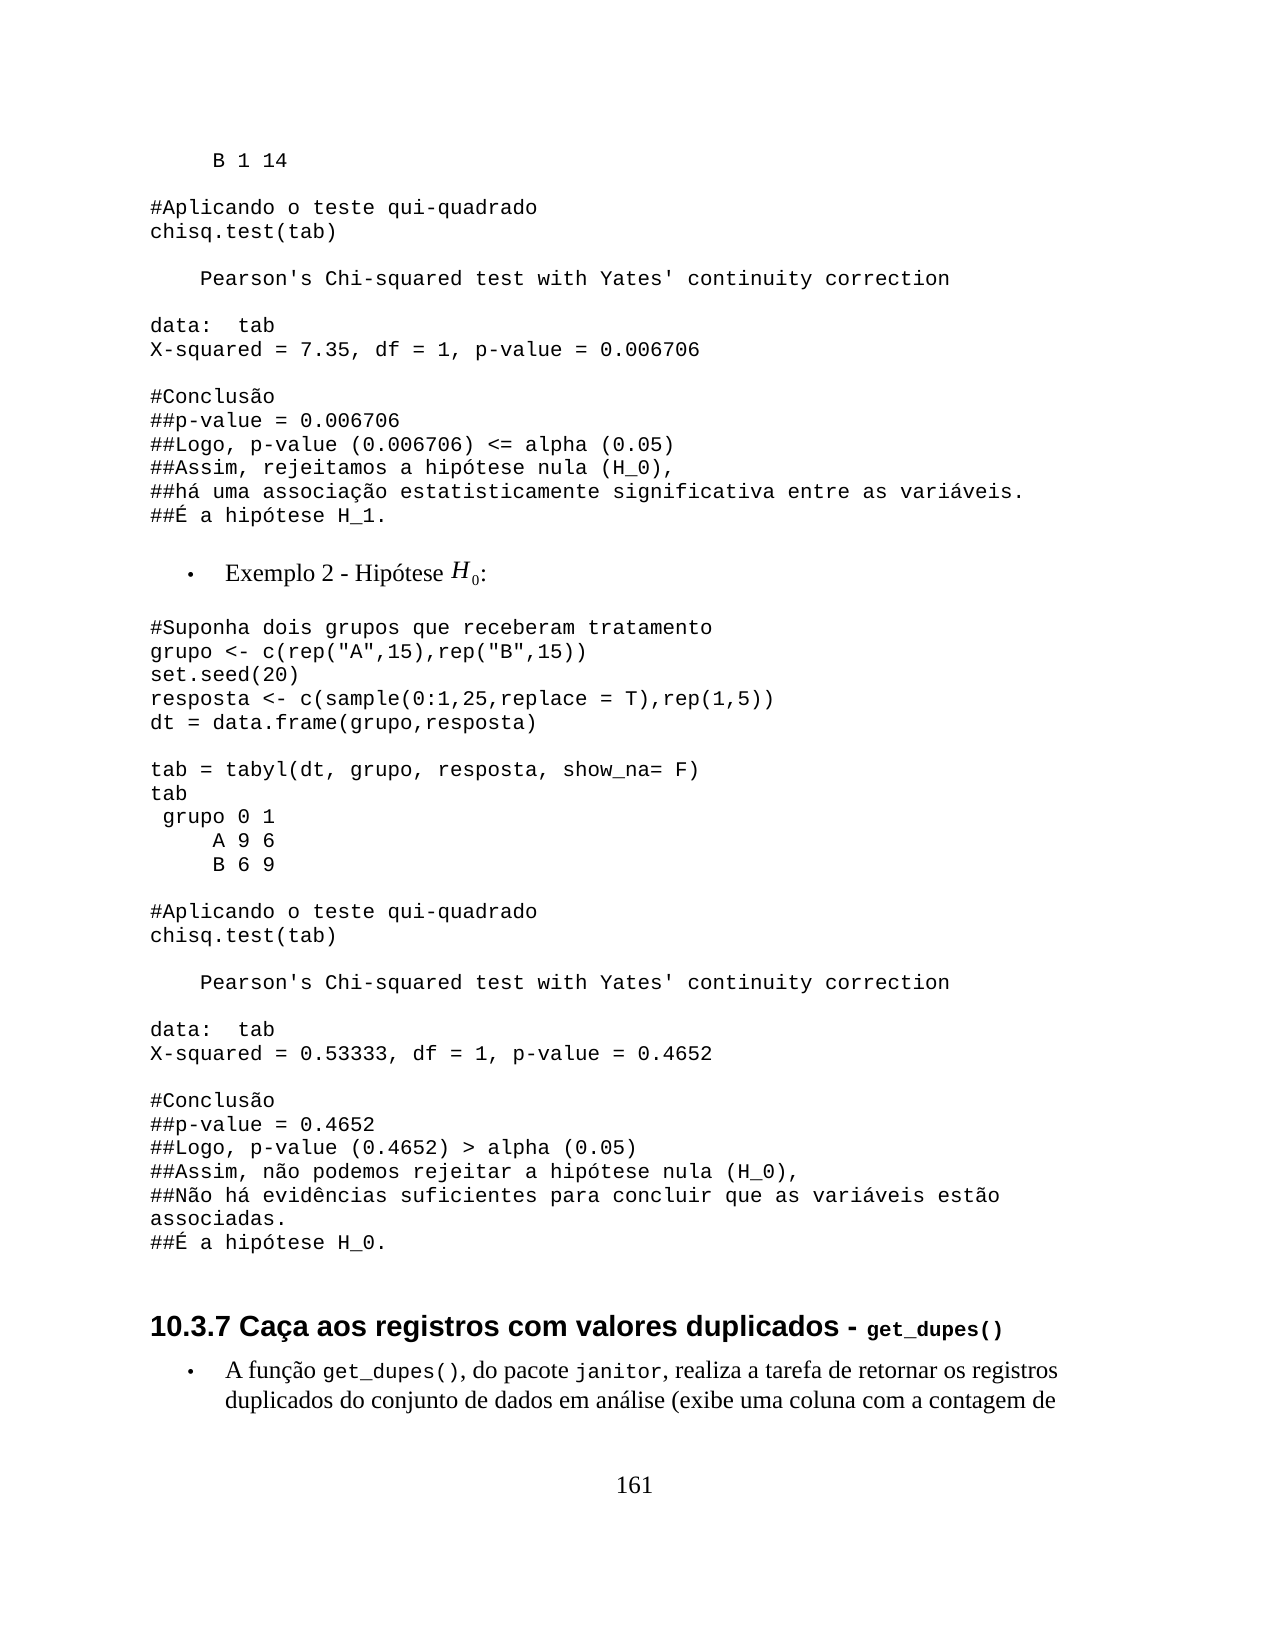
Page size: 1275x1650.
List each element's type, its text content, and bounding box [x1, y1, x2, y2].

text #Aplicando o teste qui-quadrado [150, 901, 1125, 924]
subtitle 10.3.7 Caça aos registros com valores duplicados - get_dupes() [150, 1309, 1125, 1343]
text dt = data.frame(grupo,resposta) [150, 712, 1125, 735]
text tab [150, 783, 1125, 806]
text set.seed(20) [150, 664, 1125, 688]
text ##há uma associação estatisticamente significativa entre as variáveis. [150, 481, 1125, 505]
text #Suponha dois grupos que receberam tratamento [150, 617, 1125, 641]
text #Conclusão [150, 386, 1125, 410]
text ##É a hipótese H_0. [150, 1232, 1125, 1256]
list A função get_dupes(), do pacote janitor, realiza a tarefa de retornar os registros duplicados do conjunto de dados em análise (exibe uma coluna com a contagem de [187, 1356, 1125, 1414]
text ##p-value = 0.006706 [150, 410, 1125, 434]
text #Conclusão [150, 1090, 1125, 1114]
text B 1 14 [150, 150, 1125, 174]
text ##Assim, não podemos rejeitar a hipótese nula (H_0), [150, 1161, 1125, 1185]
text data: tab [150, 316, 1125, 339]
text chisq.test(tab) [150, 221, 1125, 244]
text Pearson's Chi-squared test with Yates' continuity correction [150, 972, 1125, 996]
text B 6 9 [150, 854, 1125, 877]
text grupo <- c(rep("A",15),rep("B",15)) [150, 641, 1125, 664]
text ##Não há evidências suficientes para concluir que as variáveis estão associadas. [150, 1185, 1125, 1232]
text ##Assim, rejeitamos a hipótese nula (H_0), [150, 457, 1125, 481]
text A 9 6 [150, 830, 1125, 854]
text chisq.test(tab) [150, 924, 1125, 948]
text ##Logo, p-value (0.4652) > alpha (0.05) [150, 1137, 1125, 1161]
text X-squared = 0.53333, df = 1, p-value = 0.4652 [150, 1043, 1125, 1066]
text #Aplicando o teste qui-quadrado [150, 197, 1125, 221]
text tab = tabyl(dt, grupo, resposta, show_na= F) [150, 759, 1125, 783]
text ##É a hipótese H_1. [150, 505, 1125, 528]
list Exemplo 2 - Hipótese : [187, 557, 1125, 617]
text ##p-value = 0.4652 [150, 1114, 1125, 1137]
text X-squared = 7.35, df = 1, p-value = 0.006706 [150, 339, 1125, 363]
text data: tab [150, 1019, 1125, 1043]
text Pearson's Chi-squared test with Yates' continuity correction [150, 268, 1125, 292]
text grupo 0 1 [150, 806, 1125, 830]
text ##Logo, p-value (0.006706) <= alpha (0.05) [150, 434, 1125, 457]
text resposta <- c(sample(0:1,25,replace = T),rep(1,5)) [150, 688, 1125, 712]
